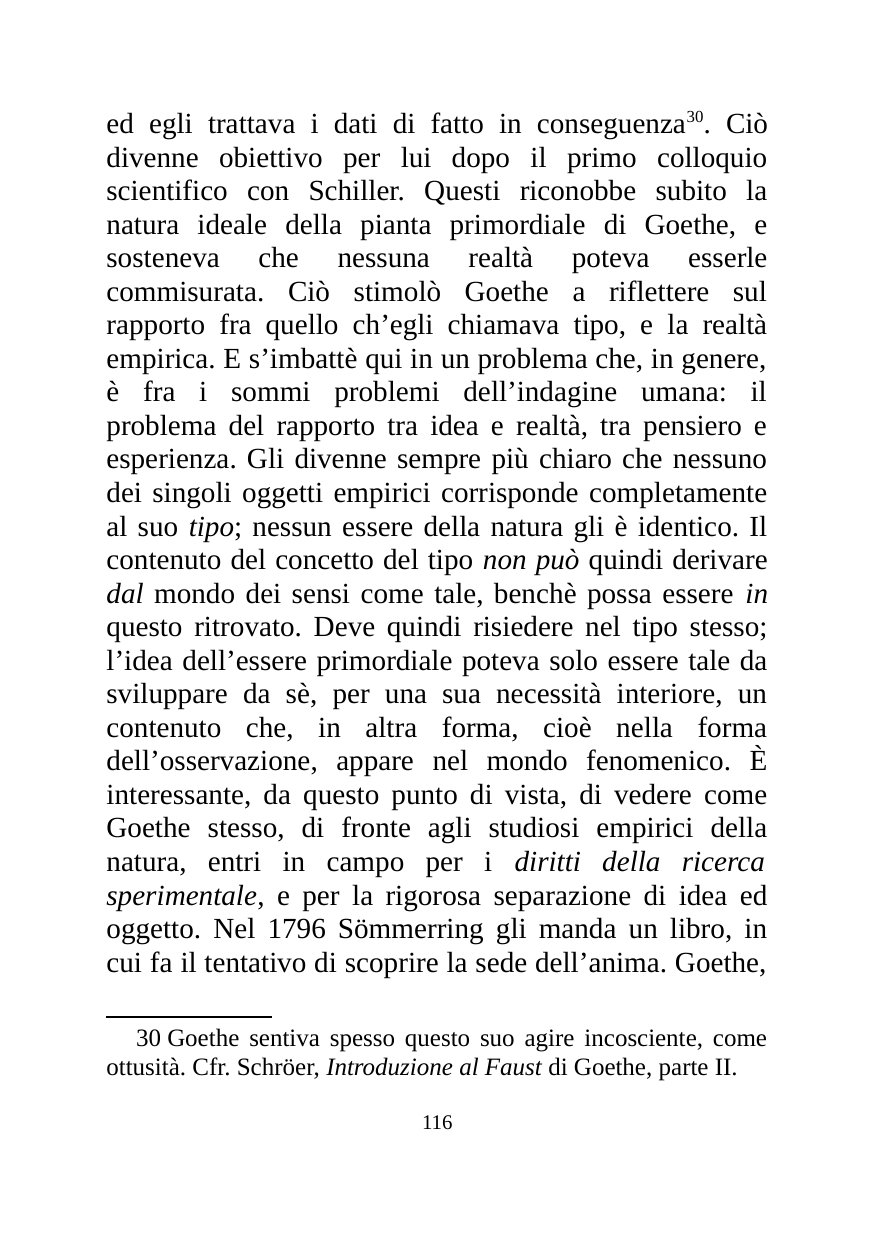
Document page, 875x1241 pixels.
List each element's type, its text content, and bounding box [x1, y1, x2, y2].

text ed egli trattava i dati di fatto in conseguenza. Ciò divenne obiettivo per lui dopo il primo colloquio scientifico con Schiller. Questi riconobbe subito la natura ideale della pianta primordiale di Goethe, e sosteneva che nessuna realtà poteva esserle commisurata. Ciò stimolò Goethe a riflettere sul rapporto fra quello ch’egli chiamava tipo, e la realtà empirica. E s’imbattè qui in un problema che, in genere, è fra i sommi problemi dell’indagine umana: il problema del rapporto tra idea e realtà, tra pensiero e esperienza. Gli divenne sempre più chiaro che nessuno dei singoli oggetti empirici corrisponde completamente al suo tipo; nessun essere della natura gli è identico. Il contenuto del concetto del tipo non può quindi derivare dal mondo dei sensi come tale, benchè possa essere in questo ritrovato. Deve quindi risiedere nel tipo stesso; l’idea dell’essere primordiale poteva solo essere tale da sviluppare da sè, per una sua necessità interiore, un contenuto che, in altra forma, cioè nella forma dell’osservazione, appare nel mondo fenomenico. È interessante, da questo punto di vista, di vedere come Goethe stesso, di fronte agli studiosi empirici della natura, entri in campo per i diritti della ricerca sperimentale, e per la rigorosa separazione di idea ed oggetto. Nel 1796 Sömmerring gli manda un libro, in cui fa il tentativo di scoprire la sede dell’anima. Goethe, [106, 106, 768, 978]
text Goethe sentiva spesso questo suo agire incosciente, come ottusità. Cfr. Schröer, Introduzione al Faust di Goethe, parte II. [106, 1023, 768, 1080]
